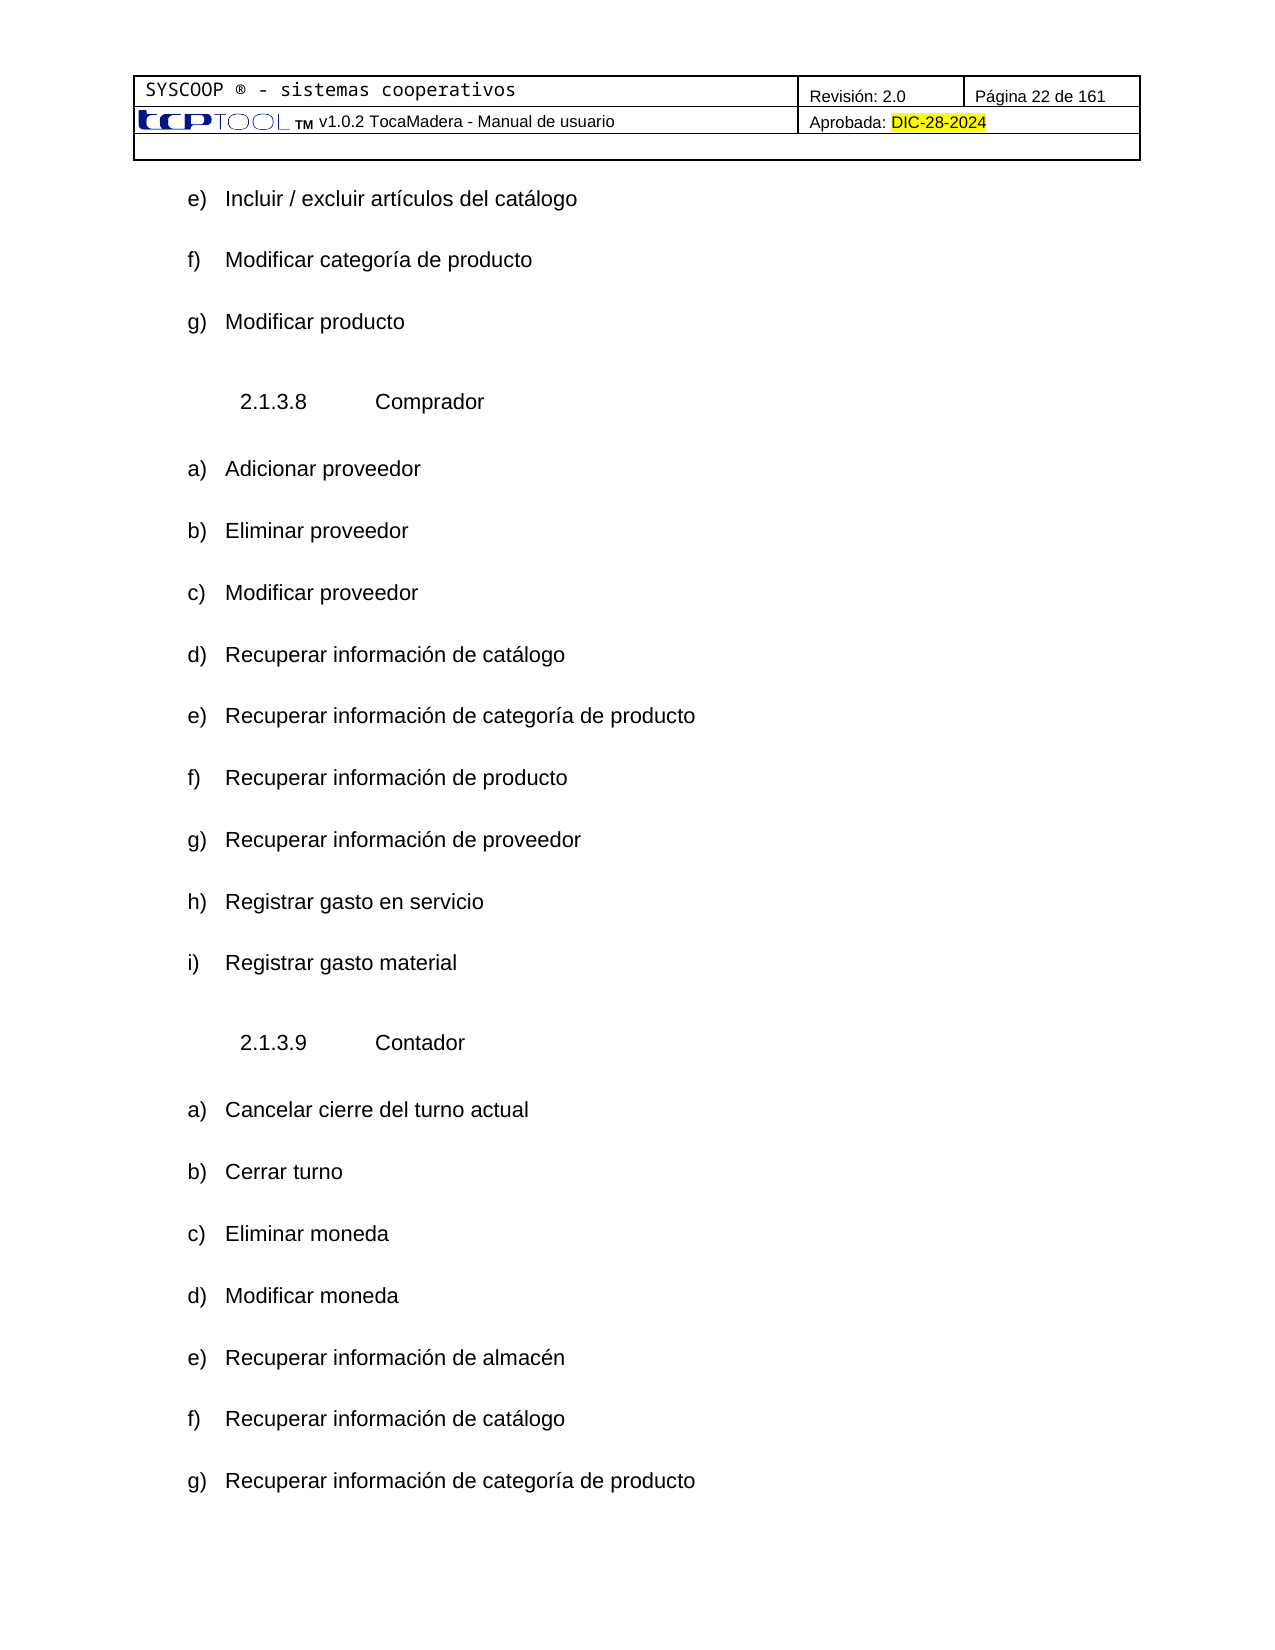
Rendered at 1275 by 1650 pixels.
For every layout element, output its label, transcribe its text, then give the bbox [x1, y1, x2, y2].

list Recuperar información de categoría de producto [187, 1468, 1125, 1493]
list Modificar proveedor [187, 580, 1125, 605]
list Incluir / excluir artículos del catálogo [187, 186, 1125, 211]
list Recuperar información de almacén [187, 1344, 1125, 1369]
subtitle Contador [240, 1030, 1125, 1055]
list Recuperar información de producto [187, 765, 1125, 790]
subtitle Comprador [240, 389, 1125, 414]
list Recuperar información de categoría de producto [187, 703, 1125, 728]
list Recuperar información de catálogo [187, 1406, 1125, 1431]
list Modificar categoría de producto [187, 247, 1125, 273]
list Modificar moneda [187, 1283, 1125, 1308]
list Recuperar información de proveedor [187, 827, 1125, 852]
list Adicionar proveedor [187, 456, 1125, 481]
list Registrar gasto en servicio [187, 888, 1125, 914]
list Cerrar turno [187, 1159, 1125, 1184]
picture [138, 110, 290, 130]
list Eliminar proveedor [187, 518, 1125, 543]
list Recuperar información de catálogo [187, 641, 1125, 667]
list Cancelar cierre del turno actual [187, 1097, 1125, 1122]
list Registrar gasto material [187, 950, 1125, 976]
list Modificar producto [187, 309, 1125, 334]
list Eliminar moneda [187, 1221, 1125, 1246]
